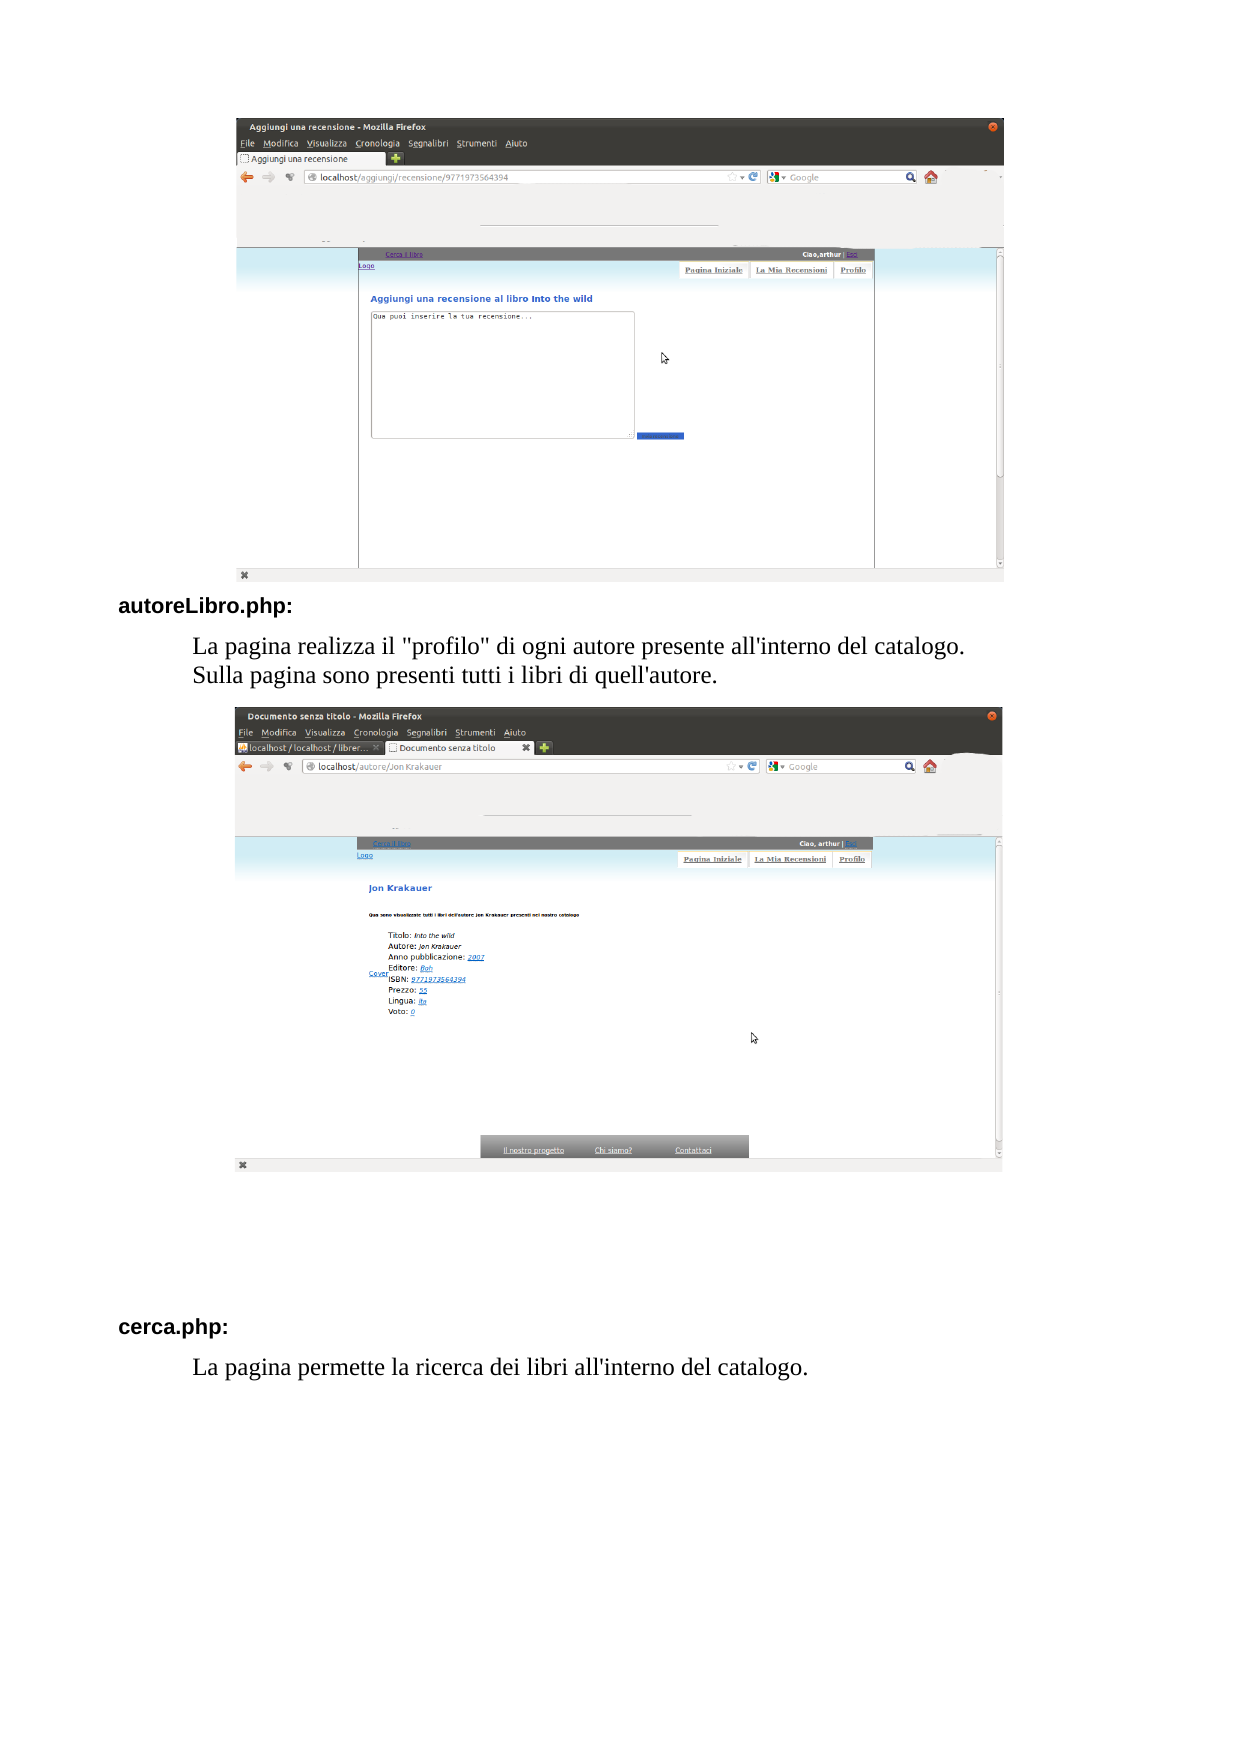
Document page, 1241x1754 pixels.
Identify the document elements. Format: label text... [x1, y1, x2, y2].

text Sulla pagina sono presenti tutti i libri di quell'autore. [118, 660, 1122, 688]
text La pagina permette la ricerca dei libri all'interno del catalogo. [118, 1352, 1122, 1380]
picture [234, 707, 1003, 1172]
subtitle autoreLibro.php: [118, 593, 1122, 618]
picture [236, 118, 1004, 582]
subtitle cerca.php: [118, 1314, 1122, 1339]
text La pagina realizza il "profilo" di ogni autore presente all'interno del catalogo. [118, 631, 1122, 660]
